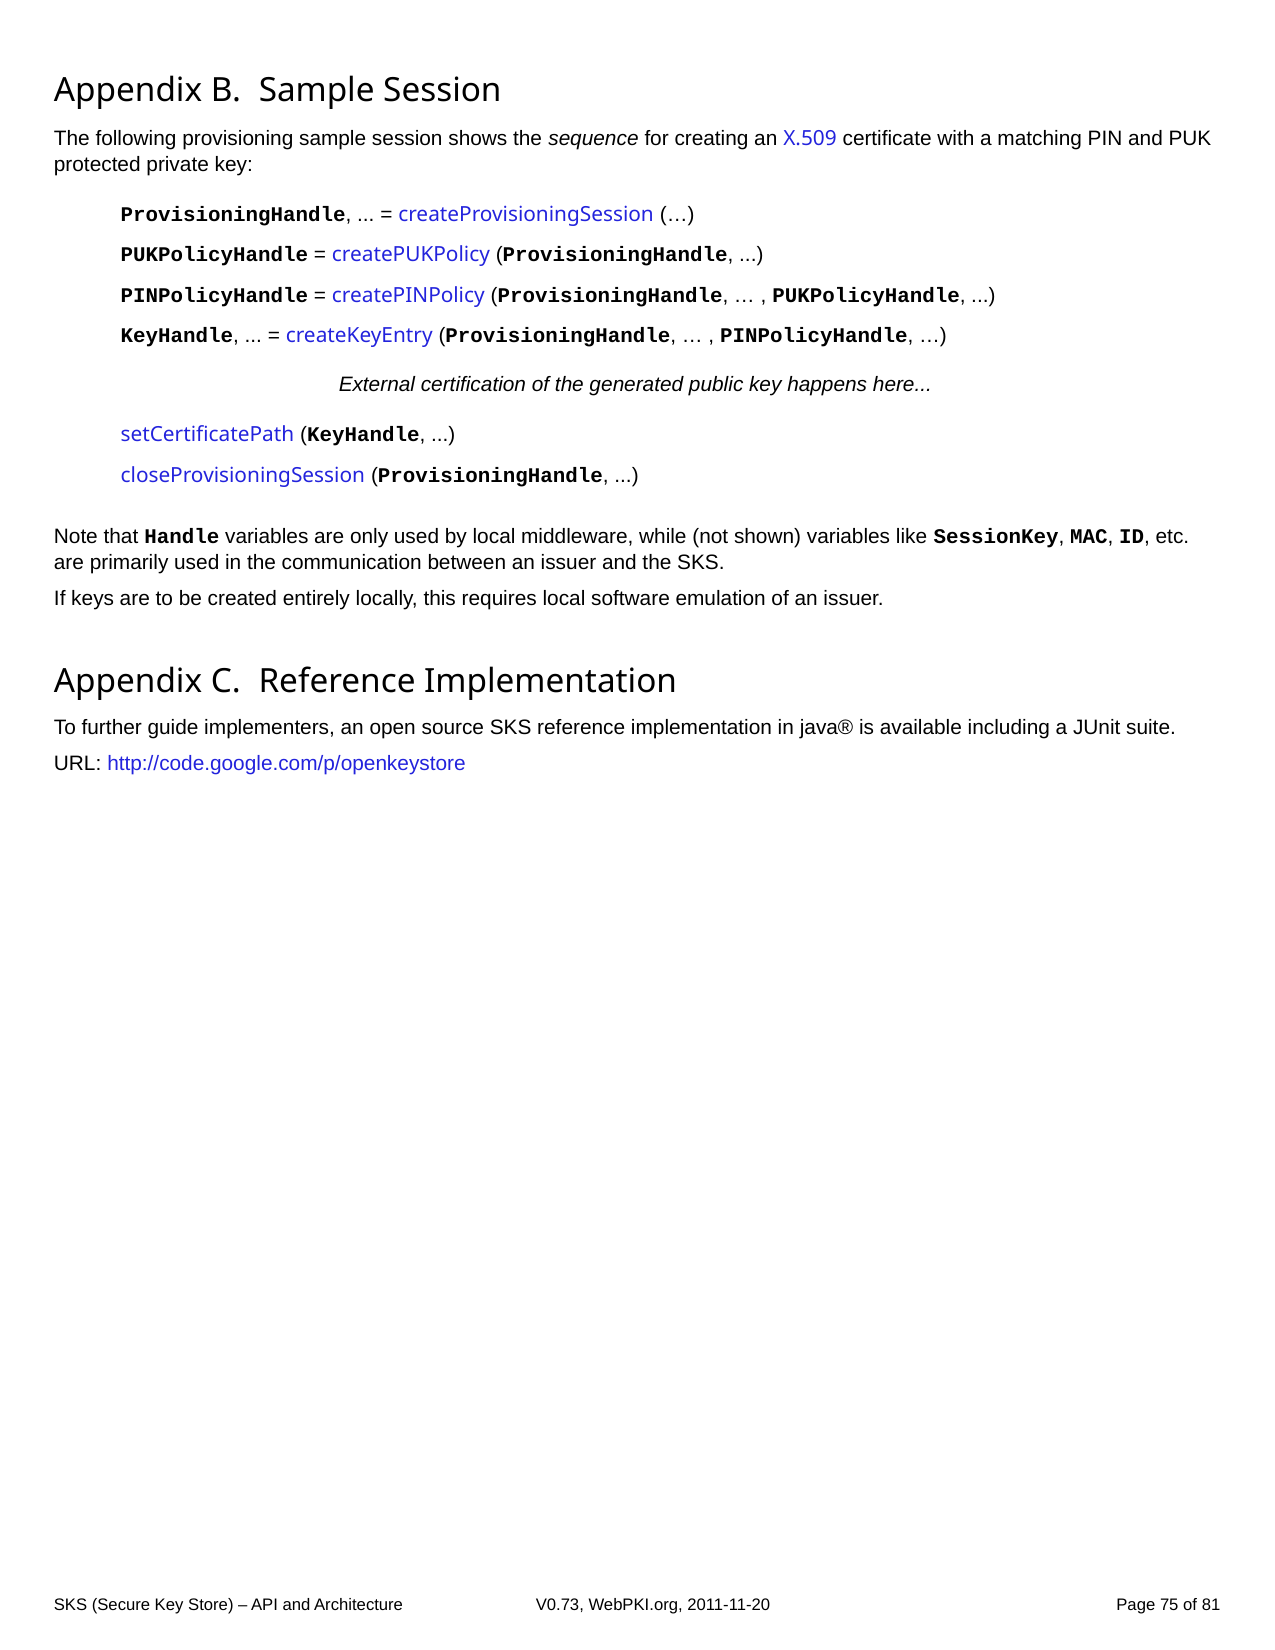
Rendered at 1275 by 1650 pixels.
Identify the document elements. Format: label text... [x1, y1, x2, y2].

text KeyHandle, ... = createKeyEntry (ProvisioningHandle, … , PINPolicyHandle, …) [120, 320, 1221, 348]
text External certification of the generated public key happens here... [52, 372, 1221, 396]
text closeProvisioningSession (ProvisioningHandle, ...) [120, 460, 1221, 488]
subtitle Sample Session [54, 66, 1221, 111]
text PINPolicyHandle = createPINPolicy (ProvisioningHandle, … , PUKPolicyHandle, ...) [120, 280, 1221, 308]
text PUKPolicyHandle = createPUKPolicy (ProvisioningHandle, ...) [120, 239, 1221, 268]
text ProvisioningHandle, ... = createProvisioningSession (…) [120, 199, 1221, 228]
text Note that Handle variables are only used by local middleware, while (not shown) variables like SessionKey, MAC, ID, etc. are primarily used in the communication between an issuer and the SKS. [54, 500, 1221, 574]
text setCertificatePath (KeyHandle, ...) [120, 419, 1221, 448]
text The following provisioning sample session shows the sequence for creating an X.509 certificate with a matching PIN and PUK protected private key: [54, 123, 1221, 176]
text If keys are to be created entirely locally, this requires local software emulation of an issuer. [54, 586, 1221, 610]
text To further guide implementers, an open source SKS reference implementation in java® is available including a JUnit suite. [54, 714, 1221, 738]
text URL: http://code.google.com/p/openkeystore [54, 750, 1221, 774]
subtitle Reference Implementation [54, 657, 1221, 703]
